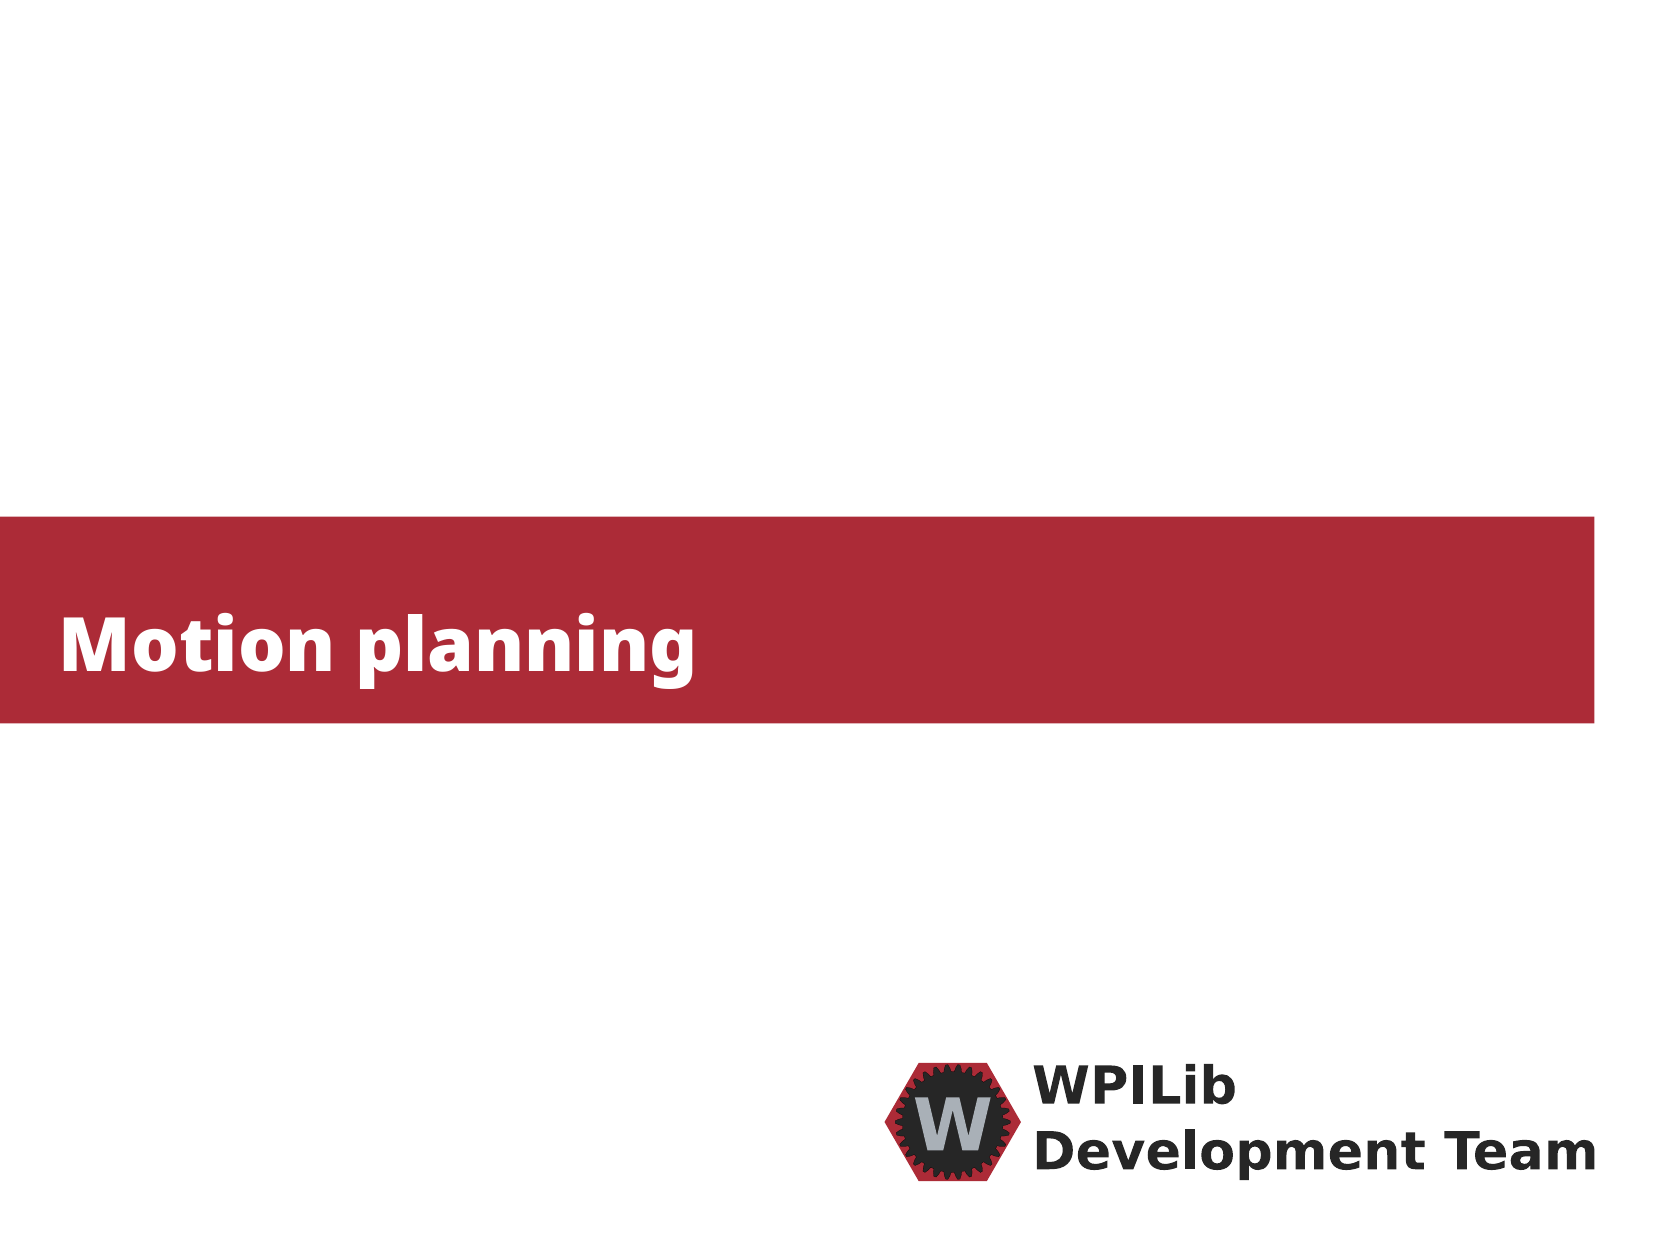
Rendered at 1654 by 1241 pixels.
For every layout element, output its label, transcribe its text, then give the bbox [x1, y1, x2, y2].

title Motion planning [59, 546, 1595, 694]
